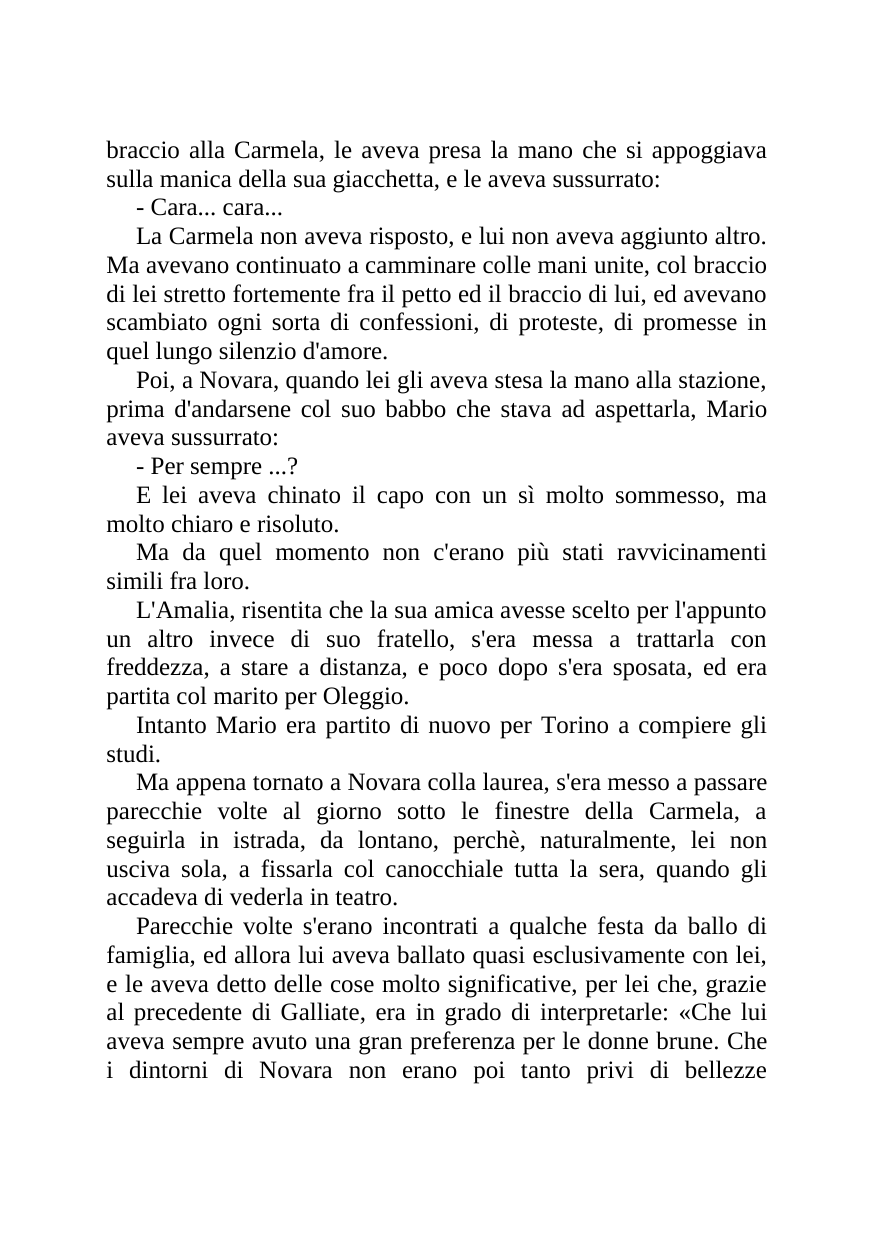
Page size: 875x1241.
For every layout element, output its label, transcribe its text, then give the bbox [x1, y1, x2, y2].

text Ma da quel momento non c'erano più stati ravvicinamenti simili fra loro. [106, 537, 768, 595]
text - Per sempre ...? [106, 451, 768, 480]
text braccio alla Carmela, le aveva presa la mano che si appoggiava sulla manica della sua giacchetta, e le aveva sussurrato: [106, 135, 768, 192]
text Parecchie volte s'erano incontrati a qualche festa da ballo di famiglia, ed allora lui aveva ballato quasi esclusivamente con lei, e le aveva detto delle cose molto significative, per lei che, grazie al precedente di Galliate, era in grado di interpretarle: «Che lui aveva sempre avuto una gran preferenza per le donne brune. Che i dintorni di Novara non erano poi tanto privi di bellezze [106, 911, 768, 1084]
text L'Amalia, risentita che la sua amica avesse scelto per l'appunto un altro invece di suo fratello, s'era messa a trattarla con freddezza, a stare a distanza, e poco dopo s'era sposata, ed era partita col marito per Oleggio. [106, 595, 768, 710]
text Intanto Mario era partito di nuovo per Torino a compiere gli studi. [106, 710, 768, 767]
text Ma appena tornato a Novara colla laurea, s'era messo a passare parecchie volte al giorno sotto le finestre della Carmela, a seguirla in istrada, da lontano, perchè, naturalmente, lei non usciva sola, a fissarla col canocchiale tutta la sera, quando gli accadeva di vederla in teatro. [106, 767, 768, 911]
text La Carmela non aveva risposto, e lui non aveva aggiunto altro. Ma avevano continuato a camminare colle mani unite, col braccio di lei stretto fortemente fra il petto ed il braccio di lui, ed avevano scambiato ogni sorta di confessioni, di proteste, di promesse in quel lungo silenzio d'amore. [106, 221, 768, 365]
text Poi, a Novara, quando lei gli aveva stesa la mano alla stazione, prima d'andarsene col suo babbo che stava ad aspettarla, Mario aveva sussurrato: [106, 365, 768, 451]
text E lei aveva chinato il capo con un sì molto sommesso, ma molto chiaro e risoluto. [106, 480, 768, 537]
text - Cara... cara... [106, 192, 768, 221]
